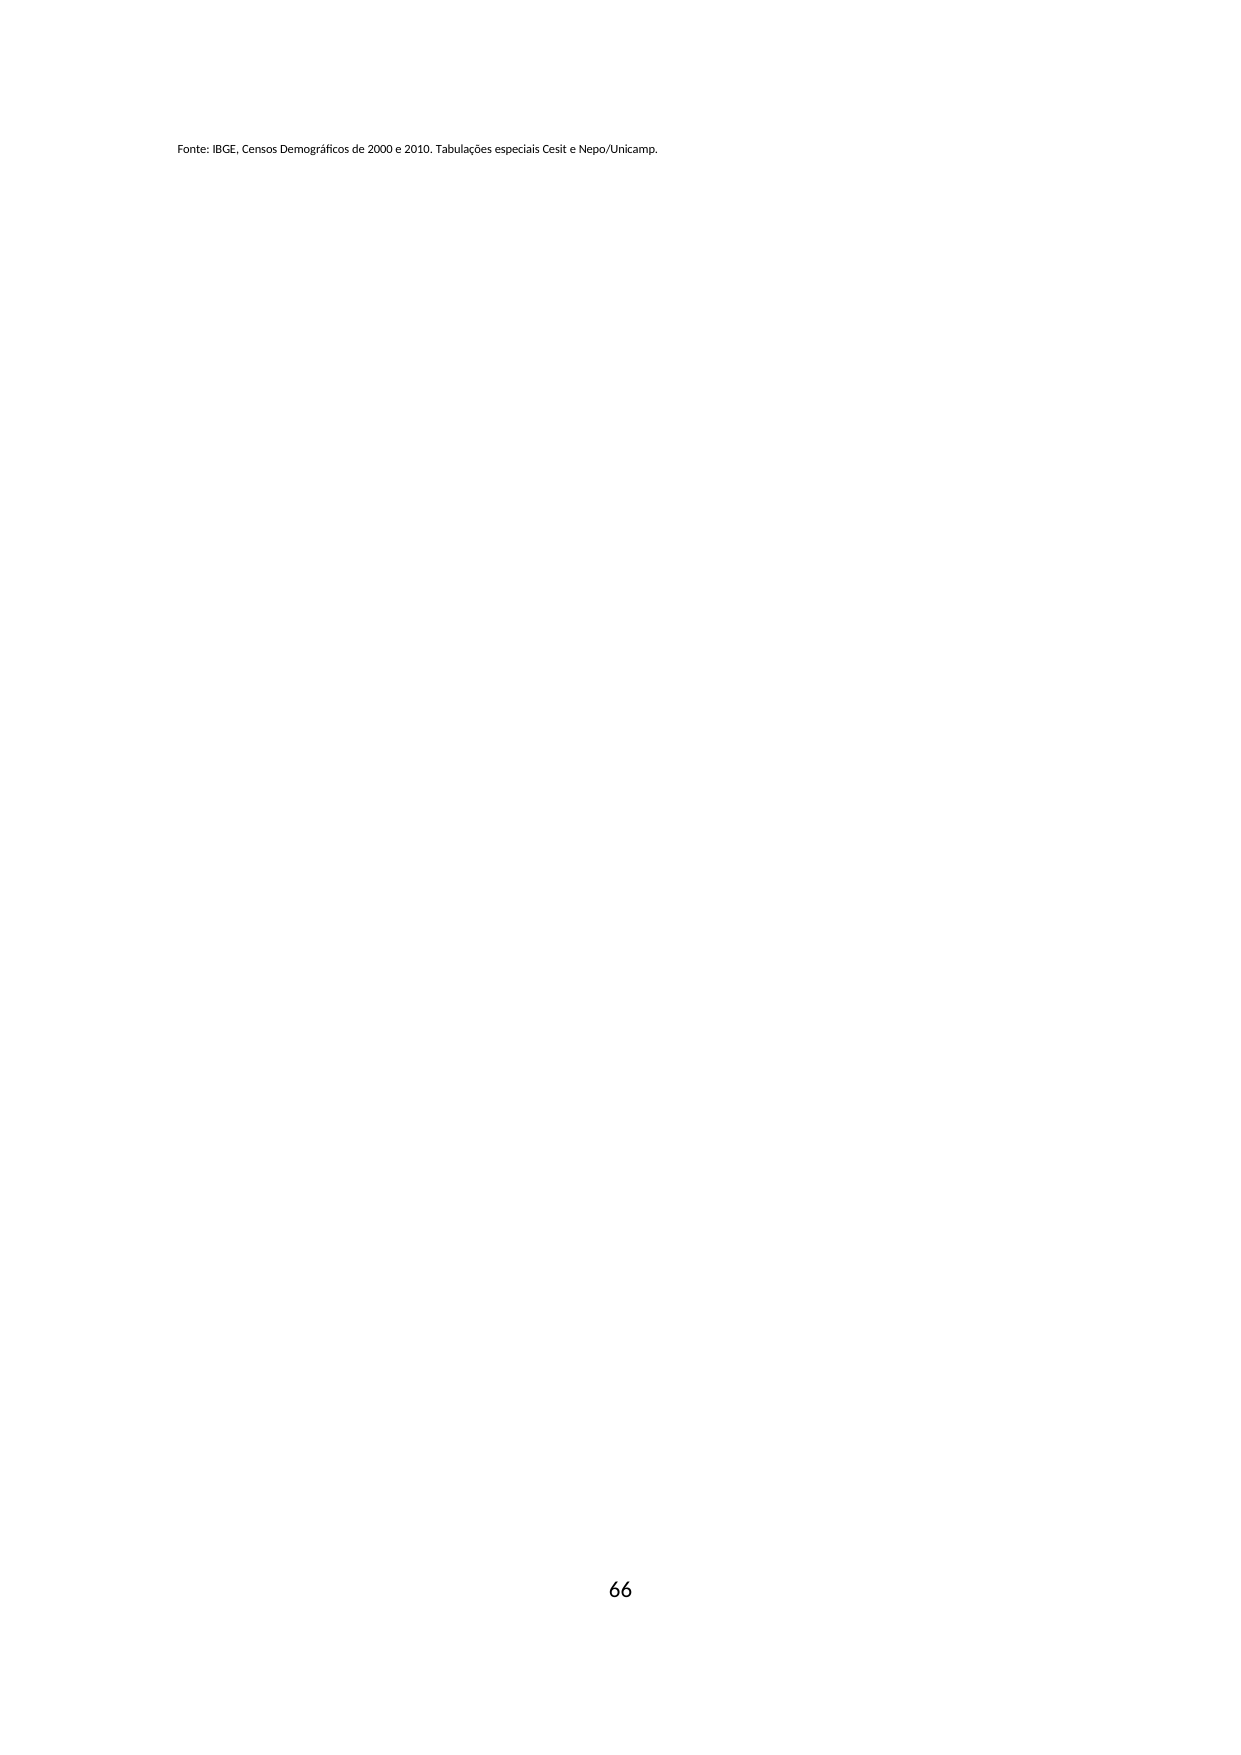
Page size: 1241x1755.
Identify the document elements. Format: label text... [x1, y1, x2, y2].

text Fonte: IBGE, Censos Demográficos de 2000 e 2010. Tabulações especiais Cesit e Nepo/Unicamp. [177, 142, 679, 157]
